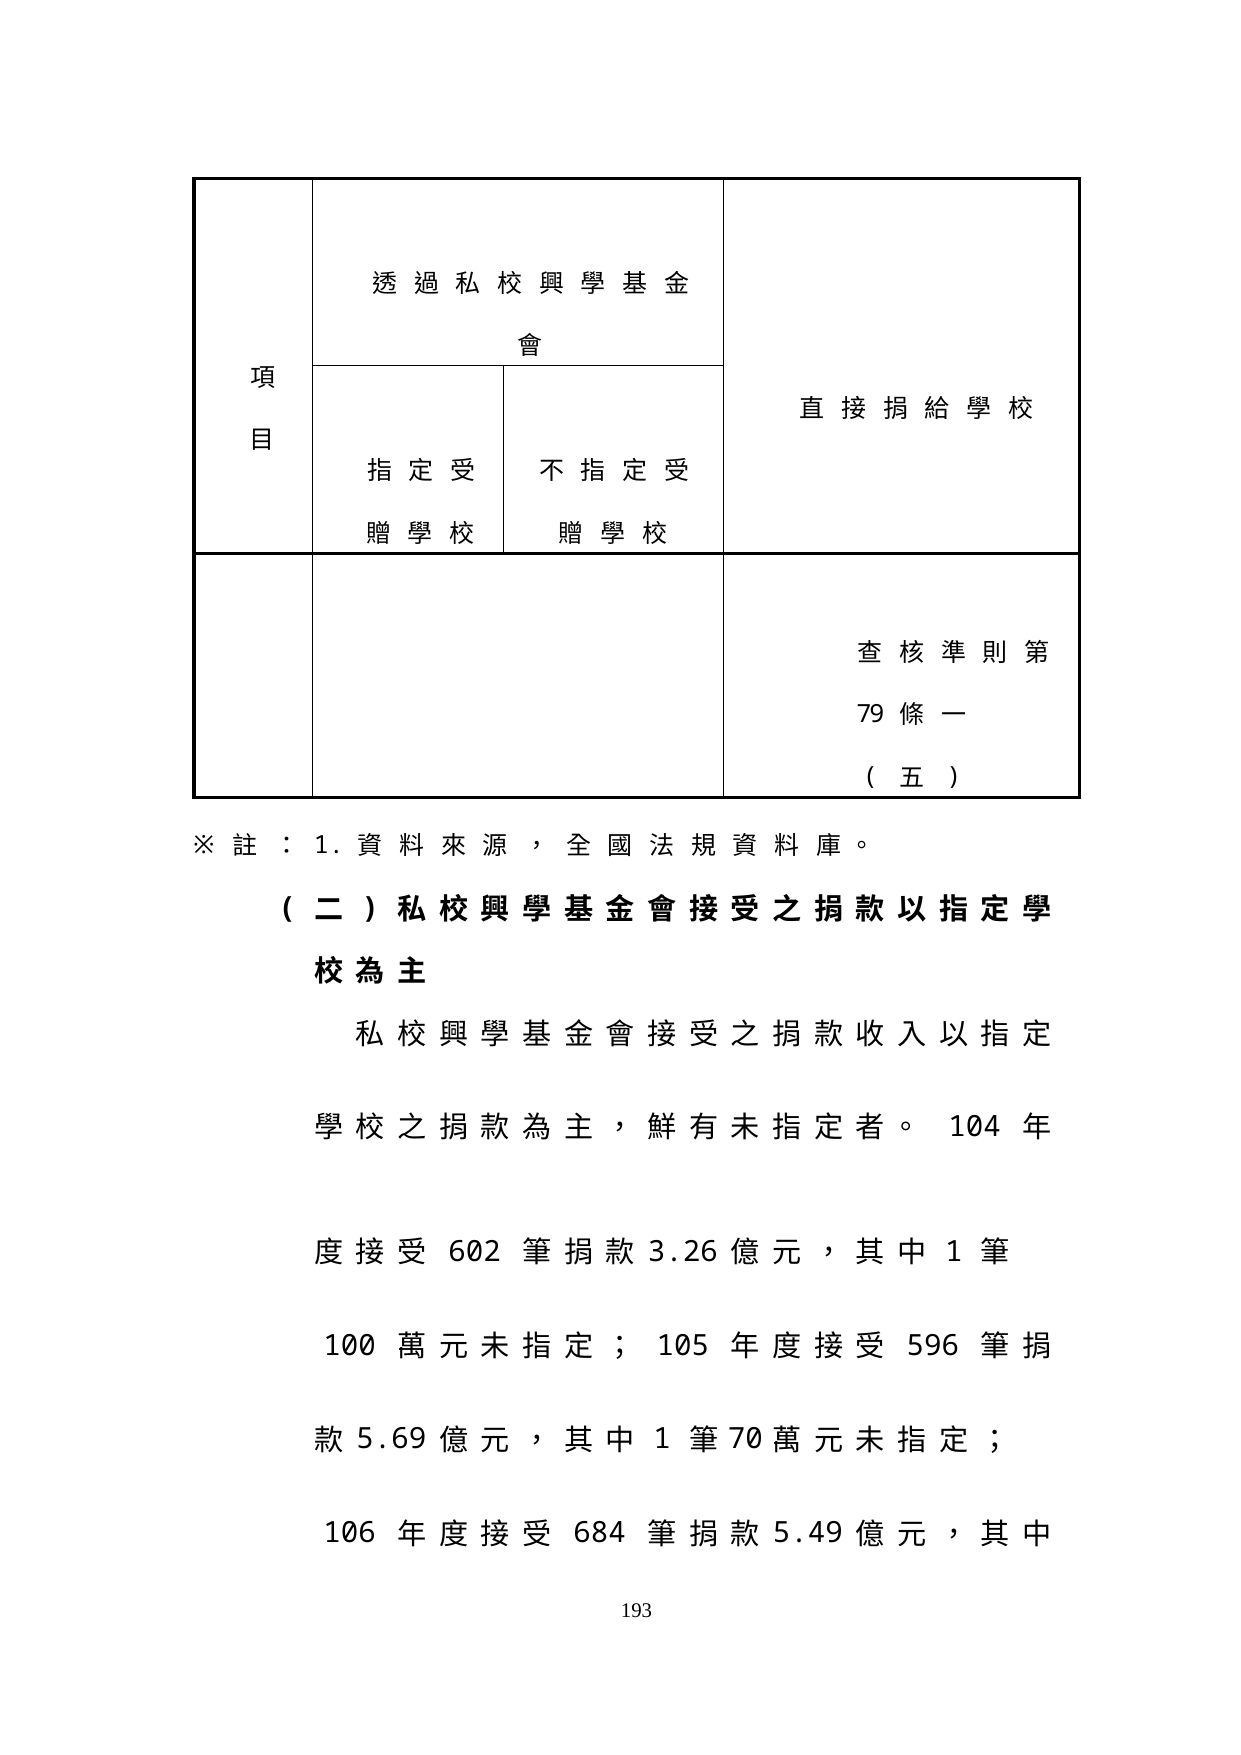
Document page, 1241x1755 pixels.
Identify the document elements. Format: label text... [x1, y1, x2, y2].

table_cell [196, 555, 312, 796]
text ※註：1.資料來源，全國法規資料庫。 [183, 802, 1058, 865]
text (二)私校興學基金會接受之捐款以指定學校為主 [242, 865, 1058, 990]
table_header 直接捐給學校 [724, 180, 1078, 552]
table_header 項目 [196, 180, 312, 552]
table_cell 查核準則第79條一(五) [724, 555, 1078, 796]
table_header 透過私校興學基金會 [313, 180, 723, 365]
table_cell 指定受贈學校 [313, 366, 503, 552]
table_cell [313, 555, 723, 796]
text 私校興學基金會接受之捐款收入以指定學校之捐款為主，鮮有未指定者。104年度接受602筆捐款3.26億元，其中1筆100萬元未指定；105年度接受596筆捐款5.69億元，其中1筆70萬元未指定；106年度接受684筆捐款5.49億元，其中 [271, 990, 1058, 1552]
table_cell 不指定受贈學校 [504, 366, 723, 552]
